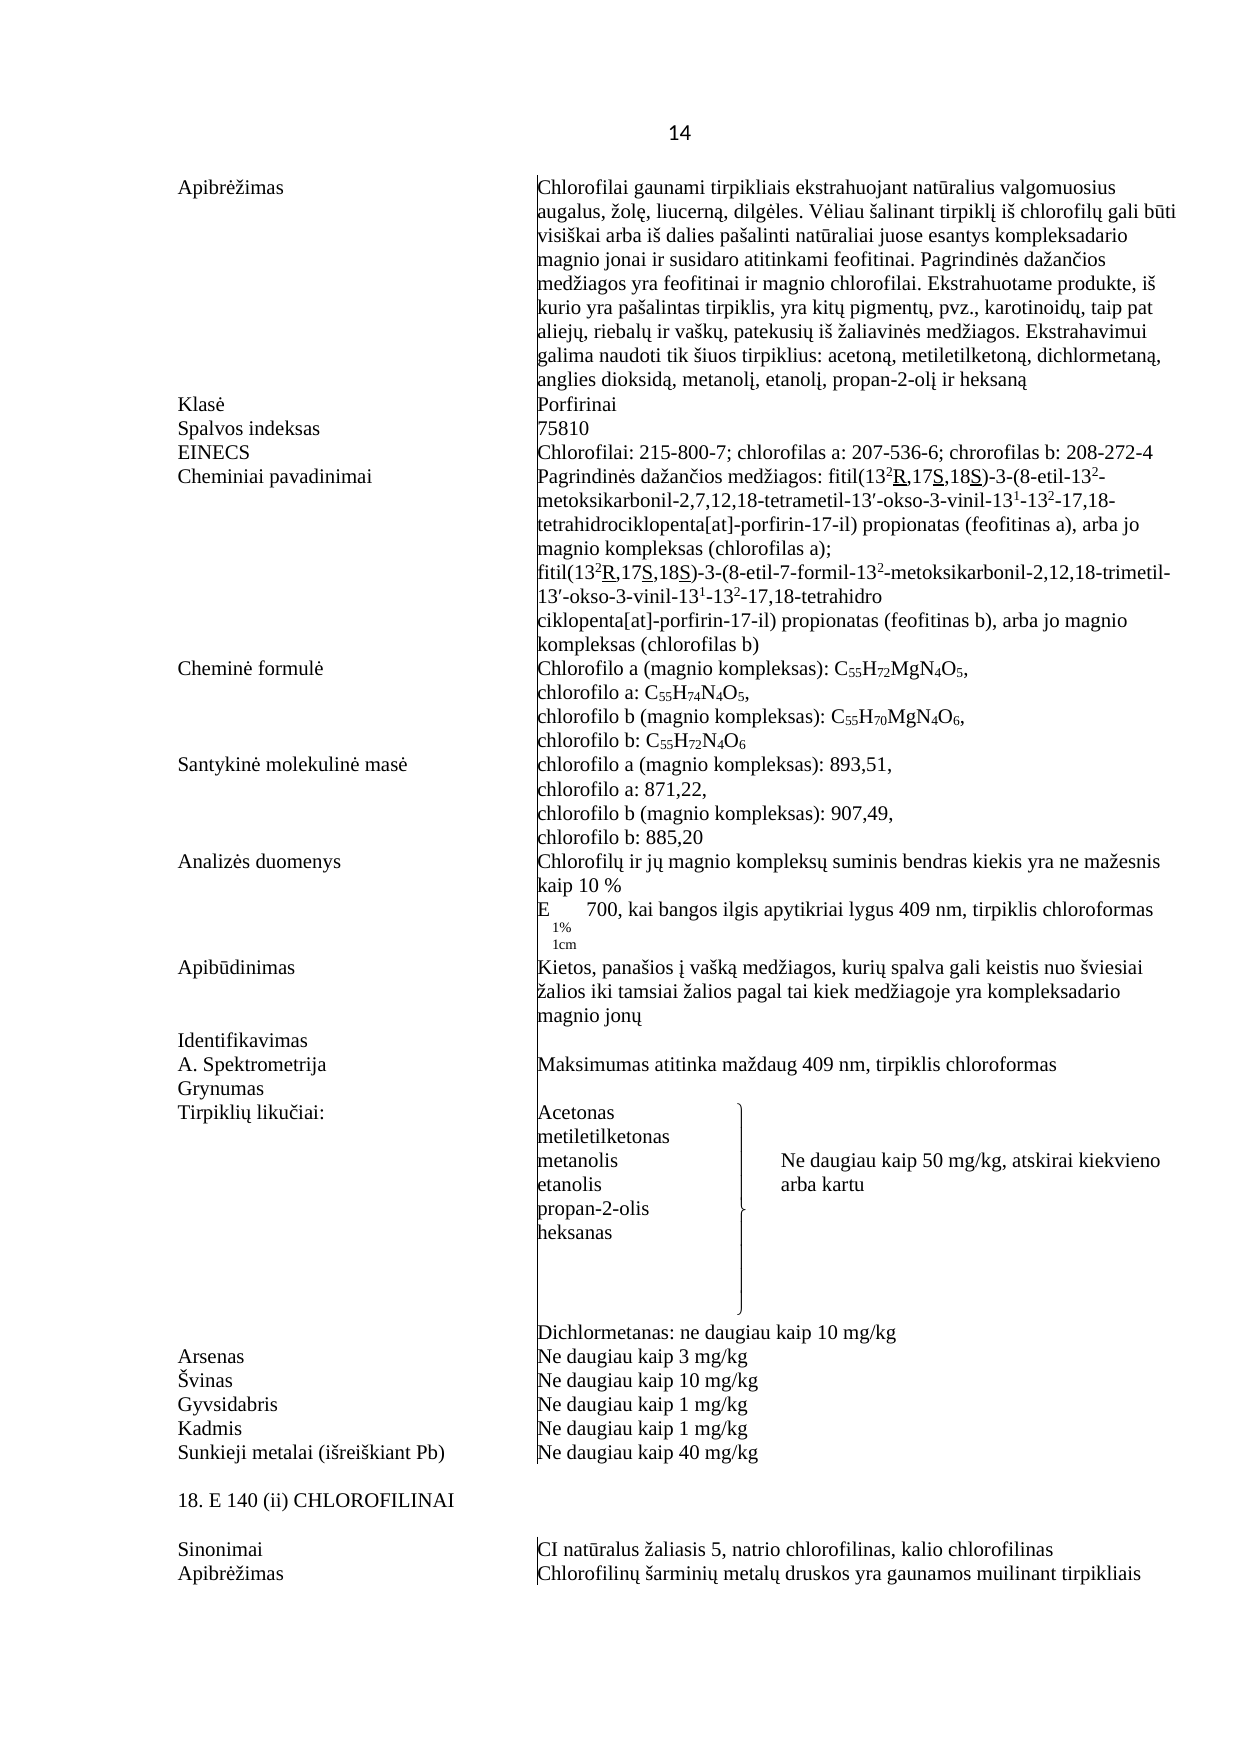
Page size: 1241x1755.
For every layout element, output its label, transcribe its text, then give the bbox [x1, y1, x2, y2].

table_cell Santykinė molekulinė masė [177, 753, 537, 849]
table_cell Sunkieji metalai (išreiškiant Pb) [177, 1440, 537, 1464]
table_cell Ne daugiau kaip 10 mg/kg [538, 1368, 1181, 1392]
table_cell Chlorofilo a (magnio kompleksas): C55H72MgN4O5, chlorofilo a: C55H74N4O5, chlorofilo b (magnio kompleksas): C55H70MgN4O6, chlorofilo b: C55H72N4O6 [538, 656, 1181, 752]
table_cell chlorofilo a (magnio kompleksas): 893,51, chlorofilo a: 871,22, chlorofilo b (magnio kompleksas): 907,49, chlorofilo b: 885,20 [538, 753, 1181, 849]
table_cell Sinonimai [177, 1537, 537, 1561]
table_cell Švinas [177, 1368, 537, 1392]
table_cell Chlorofilai: 215-800-7; chlorofilas a: 207-536-6; chrorofilas b: 208-272-4 [538, 440, 1181, 464]
table_cell Kadmis [177, 1416, 537, 1440]
table_cell Arsenas [177, 1344, 537, 1368]
table_cell Cheminė formulė [177, 656, 537, 752]
table_cell EINECS [177, 440, 537, 464]
table_cell Acetonas [538, 1100, 721, 1124]
table_cell 18. E 140 (ii) CHLOROFILINAI [177, 1464, 1181, 1537]
table_cell [538, 1076, 1181, 1100]
table_cell Grynumas [177, 1076, 537, 1100]
table_cell [781, 1124, 1181, 1148]
table_cell metiletilketonas [538, 1124, 721, 1148]
table_cell Maksimumas atitinka maždaug 409 nm, tirpiklis chloroformas [538, 1052, 1181, 1076]
table_cell Porfirinai [538, 391, 1181, 416]
table_cell A. Spektrometrija [177, 1052, 537, 1076]
table_cell etanolis [538, 1172, 721, 1196]
table_cell Analizės duomenys [177, 849, 537, 955]
table_cell 75810 [538, 416, 1181, 439]
table_cell [721, 1100, 781, 1320]
table_cell heksanas [538, 1220, 721, 1320]
table_cell [538, 1028, 1181, 1052]
table_cell Ne daugiau kaip 40 mg/kg [538, 1440, 1181, 1464]
table_cell Gyvsidabris [177, 1392, 537, 1416]
table_cell Chlorofilinų šarminių metalų druskos yra gaunamos muilinant tirpikliais [538, 1561, 1181, 1585]
table_cell metanolis [538, 1148, 721, 1172]
table_cell propan-2-olis [538, 1196, 721, 1220]
table_cell E 700, kai bangos ilgis apytikriai lygus 409 nm, tirpiklis chloroformas [538, 897, 1181, 955]
table_cell Ne daugiau kaip 3 mg/kg [538, 1344, 1181, 1368]
table_cell Apibūdinimas [177, 955, 537, 1027]
table_cell Identifikavimas [177, 1028, 537, 1052]
table_cell CI natūralus žaliasis 5, natrio chlorofilinas, kalio chlorofilinas [538, 1537, 1181, 1561]
table_cell Apibrėžimas [177, 175, 537, 391]
table_cell [781, 1100, 1181, 1124]
table_cell Chlorofilų ir jų magnio kompleksų suminis bendras kiekis yra ne mažesnis kaip 10 % [538, 849, 1181, 897]
table_cell Klasė [177, 391, 537, 416]
table_cell [177, 1320, 537, 1344]
table_cell Apibrėžimas [177, 1561, 537, 1585]
table_cell Chlorofilai gaunami tirpikliais ekstrahuojant natūralius valgomuosius augalus, žolę, liucerną, dilgėles. Vėliau šalinant tirpiklį iš chlorofilų gali būti visiškai arba iš dalies pašalinti natūraliai juose esantys kompleksadario magnio jonai ir susidaro atitinkami feofitinai. Pagrindinės dažančios medžiagos yra feofitinai ir magnio chlorofilai. Ekstrahuotame produkte, iš kurio yra pašalintas tirpiklis, yra kitų pigmentų, pvz., karotinoidų, taip pat aliejų, riebalų ir vaškų, patekusių iš žaliavinės medžiagos. Ekstrahavimui galima naudoti tik šiuos tirpiklius: acetoną, metiletilketoną, dichlormetaną, anglies dioksidą, metanolį, etanolį, propan-2-olį ir heksaną [538, 175, 1181, 391]
table_cell [781, 1220, 1181, 1320]
table_cell [781, 1196, 1181, 1220]
table_cell Cheminiai pavadinimai [177, 464, 537, 656]
table_cell Spalvos indeksas [177, 416, 537, 439]
table_cell Tirpiklių likučiai: [177, 1100, 537, 1320]
table_cell Pagrindinės dažančios medžiagos: fitil(132R,17S,18S)-3-(8-etil-132-metoksikarbonil-2,7,12,18-tetrametil-13′-okso-3-vinil-131-132-17,18-tetrahidrociklopenta[at]-porfirin-17-il) propionatas (feofitinas a), arba jo magnio kompleksas (chlorofilas a); fitil(132R,17S,18S)-3-(8-etil-7-formil-132-metoksikarbonil-2,12,18-trimetil-13′-okso-3-vinil-131-132-17,18-tetrahidro ciklopenta[at]-porfirin-17-il) propionatas (feofitinas b), arba jo magnio kompleksas (chlorofilas b) [538, 464, 1181, 656]
table_cell Ne daugiau kaip 1 mg/kg [538, 1416, 1181, 1440]
table_cell Dichlormetanas: ne daugiau kaip 10 mg/kg [538, 1320, 1181, 1344]
table_cell Ne daugiau kaip 50 mg/kg, atskirai kiekvieno arba kartu [781, 1148, 1181, 1196]
table_cell Ne daugiau kaip 1 mg/kg [538, 1392, 1181, 1416]
table_cell Kietos, panašios į vašką medžiagos, kurių spalva gali keistis nuo šviesiai žalios iki tamsiai žalios pagal tai kiek medžiagoje yra kompleksadario magnio jonų [538, 955, 1181, 1027]
